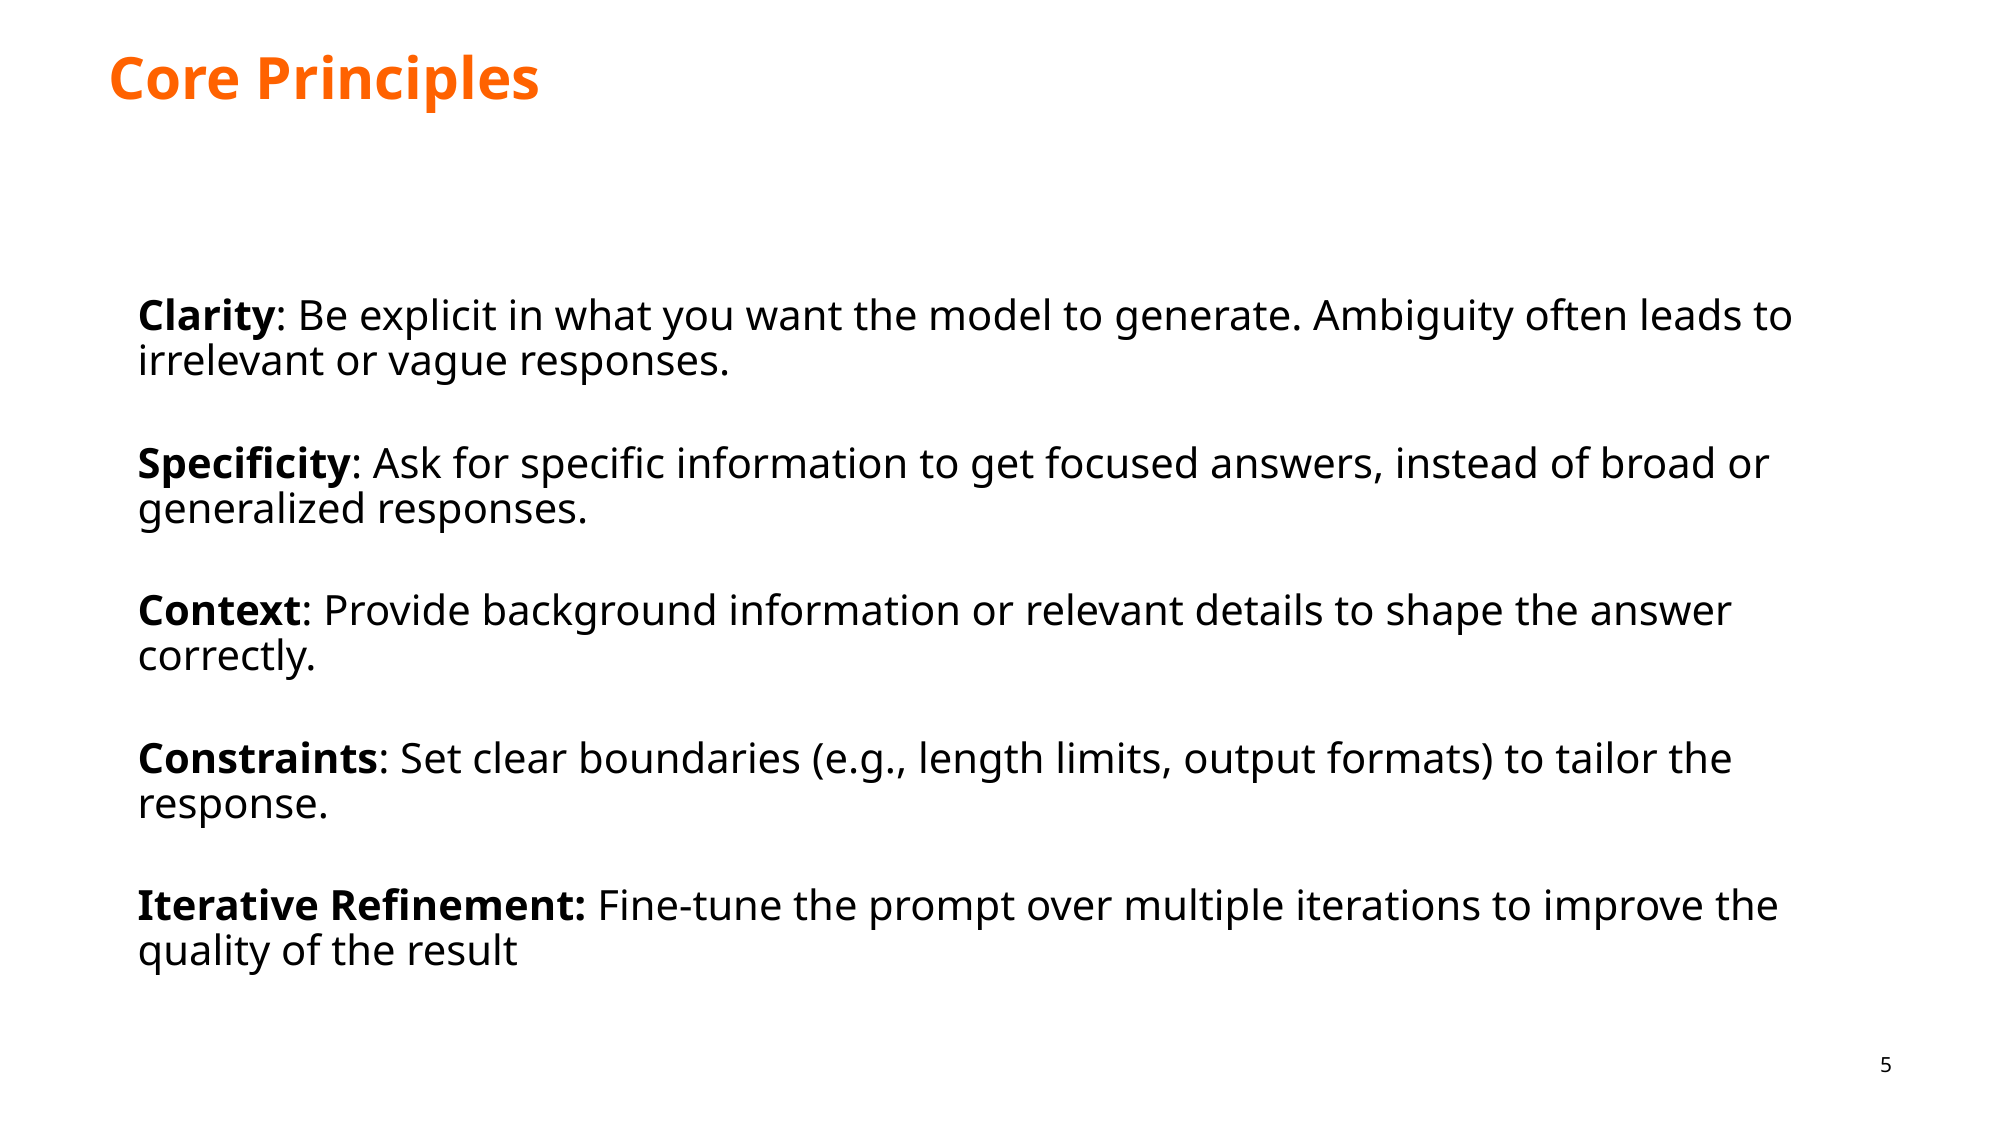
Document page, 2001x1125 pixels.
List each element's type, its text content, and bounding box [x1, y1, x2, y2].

title Core Principles [108, 53, 1893, 187]
list Clarity: Be explicit in what you want the model to generate. Ambiguity often leads to irrelevant or vague responses. Specificity: Ask for specific information to get focused answers, instead of broad or generalized responses. Context: Provide background information or relevant details to shape the answer correctly. Constraints: Set clear boundaries (e.g., length limits, output formats) to tailor the response. Iterative Refinement: Fine-tune the prompt over multiple iterations to improve the quality of the result [108, 187, 1893, 1017]
slide_number [1810, 1050, 1892, 1082]
